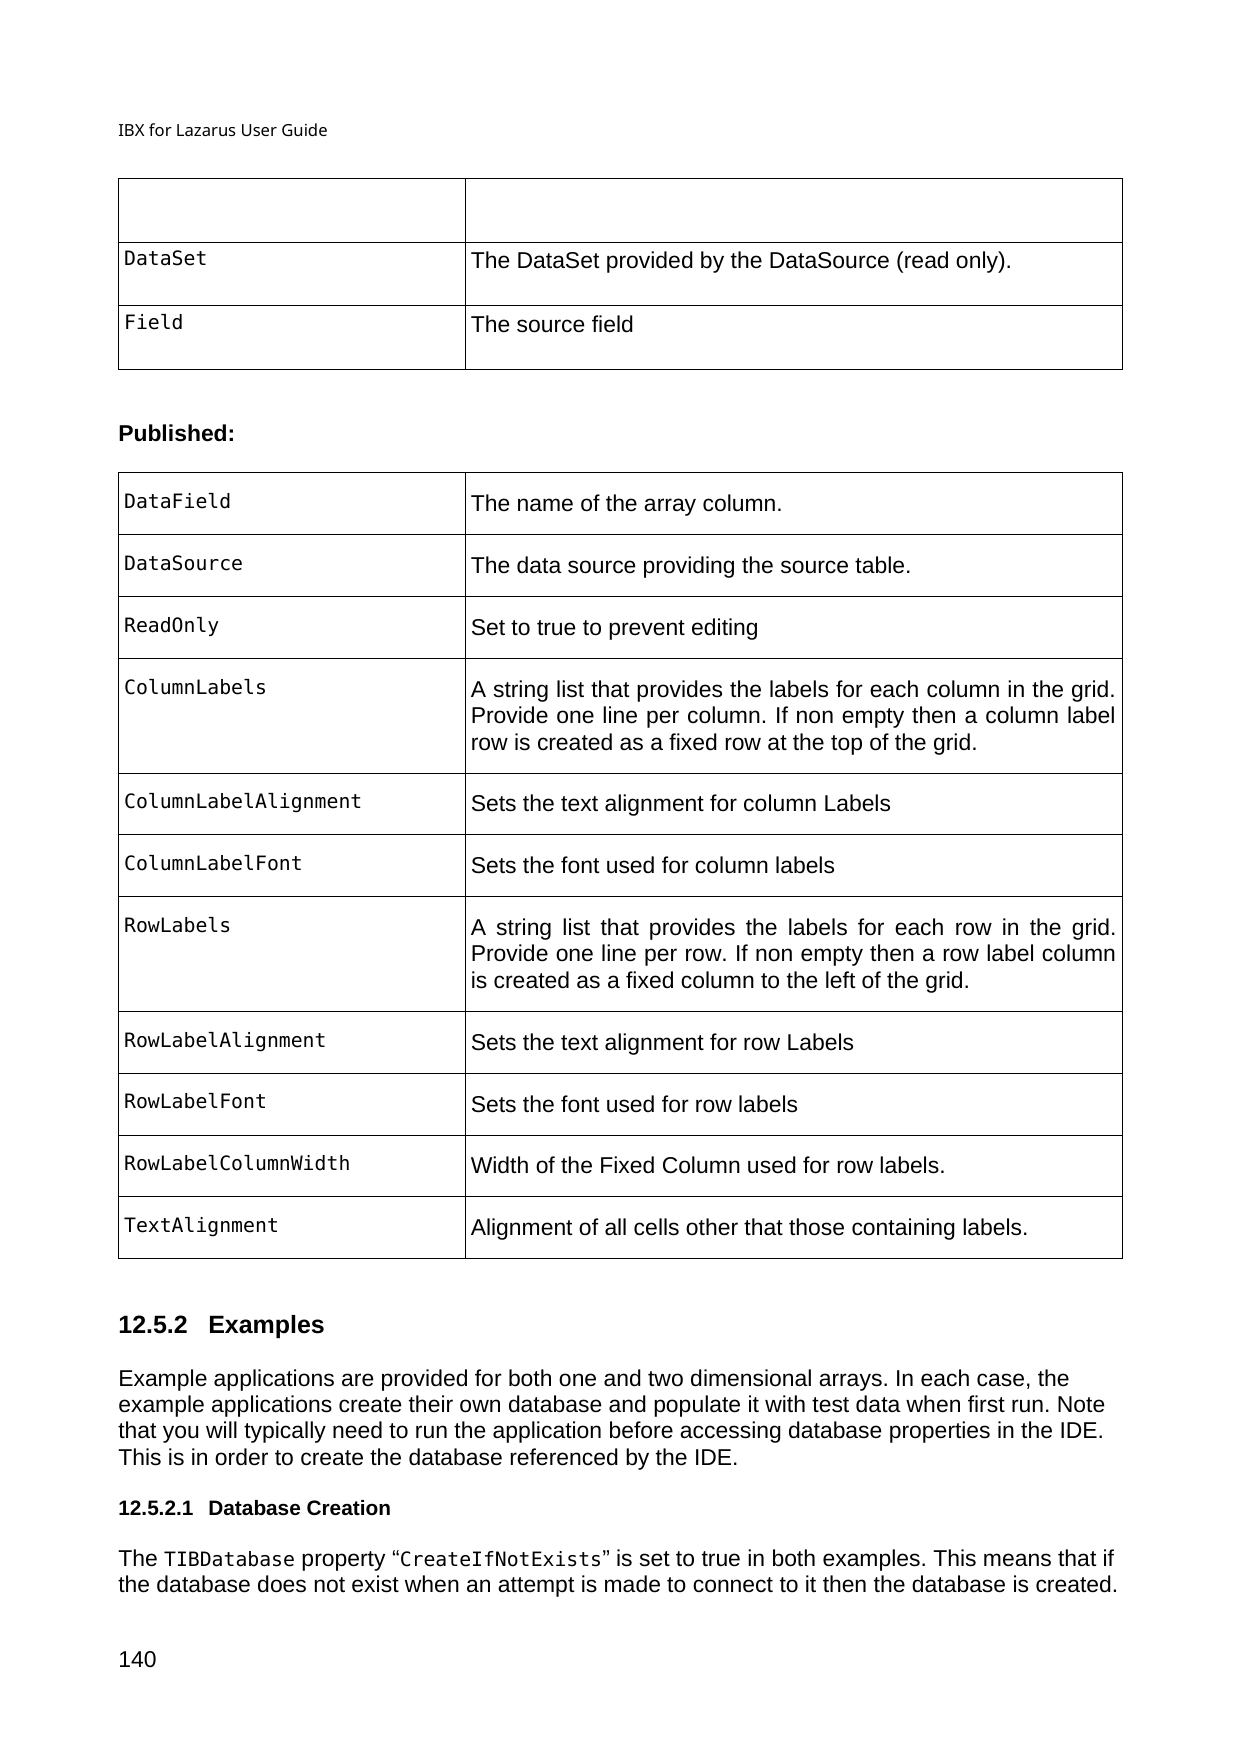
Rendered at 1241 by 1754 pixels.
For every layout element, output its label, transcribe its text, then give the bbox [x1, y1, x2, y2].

table_cell Sets the text alignment for row Labels [466, 1012, 1122, 1073]
table_cell ColumnLabels [119, 659, 465, 772]
table_header [466, 179, 1122, 242]
table_cell Field [119, 306, 465, 368]
table_cell Sets the font used for row labels [466, 1074, 1122, 1134]
table_cell ColumnLabelFont [119, 835, 465, 896]
table_cell Width of the Fixed Column used for row labels. [466, 1136, 1122, 1196]
table_cell Alignment of all cells other that those containing labels. [466, 1197, 1122, 1258]
table_cell A string list that provides the labels for each row in the grid. Provide one line per row. If non empty then a row label column is created as a fixed column to the left of the grid. [466, 897, 1122, 1011]
table_cell RowLabels [119, 897, 465, 1011]
table_cell Set to true to prevent editing [466, 597, 1122, 658]
table_cell A string list that provides the labels for each column in the grid. Provide one line per column. If non empty then a column label row is created as a fixed row at the top of the grid. [466, 659, 1122, 772]
table_header The name of the array column. [466, 473, 1122, 534]
table_cell The data source providing the source table. [466, 535, 1122, 596]
table_header [119, 179, 465, 242]
subtitle Examples [118, 1310, 1122, 1339]
text Example applications are provided for both one and two dimensional arrays. In each case, the example applications create their own database and populate it with test data when first run. Note that you will typically need to run the application before accessing database properties in the IDE. This is in order to create the database referenced by the IDE. [118, 1364, 1122, 1470]
table_cell RowLabelAlignment [119, 1012, 465, 1073]
table_cell The source field [466, 306, 1122, 368]
table_cell RowLabelColumnWidth [119, 1136, 465, 1196]
table_header DataField [119, 473, 465, 534]
table_cell ReadOnly [119, 597, 465, 658]
text Published: [118, 420, 1122, 447]
text The TIBDatabase property “CreateIfNotExists” is set to true in both examples. This means that if the database does not exist when an attempt is made to connect to it then the database is created. [118, 1545, 1122, 1598]
subtitle Database Creation [118, 1496, 1122, 1519]
table_cell The DataSet provided by the DataSource (read only). [466, 243, 1122, 305]
table_cell DataSet [119, 243, 465, 305]
table_cell Sets the font used for column labels [466, 835, 1122, 896]
table_cell Sets the text alignment for column Labels [466, 774, 1122, 834]
table_cell ColumnLabelAlignment [119, 774, 465, 834]
table_cell DataSource [119, 535, 465, 596]
table_cell TextAlignment [119, 1197, 465, 1258]
table_cell RowLabelFont [119, 1074, 465, 1134]
